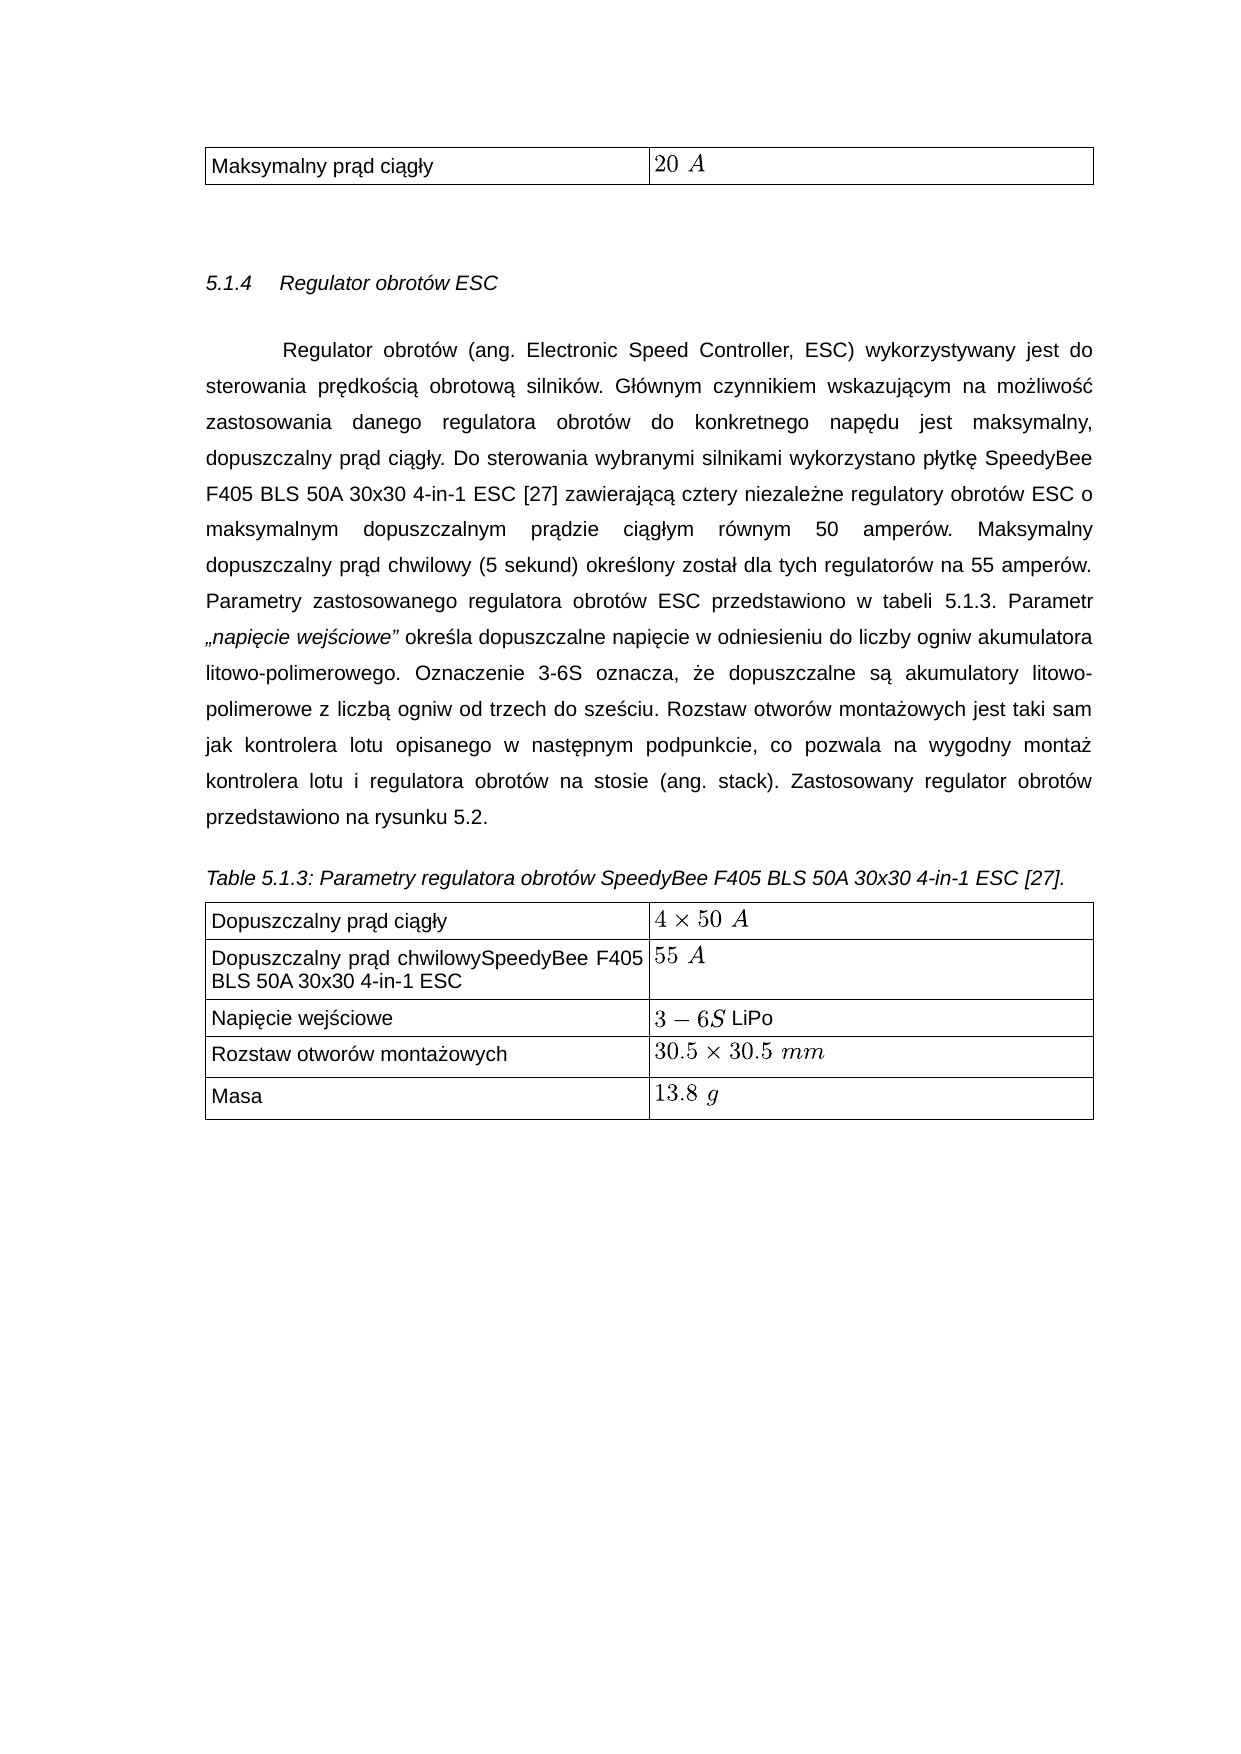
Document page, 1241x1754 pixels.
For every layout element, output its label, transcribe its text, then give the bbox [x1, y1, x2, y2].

text Table 5.1.3: Parametry regulatora obrotów SpeedyBee F405 BLS 50A 30x30 4-in-1 ESC [27]. [206, 866, 1093, 890]
table_cell [650, 940, 1093, 999]
table_header Dopuszczalny prąd ciągły [206, 903, 649, 939]
table_cell Napięcie wejściowe [206, 1000, 649, 1036]
table_cell LiPo [650, 1000, 1093, 1036]
table_cell Dopuszczalny prąd chwilowySpeedyBee F405 BLS 50A 30x30 4-in-1 ESC [206, 940, 649, 999]
subtitle Regulator obrotów ESC [206, 270, 1093, 294]
table_cell [650, 1037, 1093, 1077]
table_cell Rozstaw otworów montażowych [206, 1037, 649, 1077]
table_cell Masa [206, 1078, 649, 1119]
table_header [650, 903, 1093, 939]
table_cell [650, 148, 1093, 183]
table_cell [650, 1078, 1093, 1119]
text Regulator obrotów (ang. Electronic Speed Controller, ESC) wykorzystywany jest do sterowania prędkością obrotową silników. Głównym czynnikiem wskazującym na możliwość zastosowania danego regulatora obrotów do konkretnego napędu jest maksymalny, dopuszczalny prąd ciągły. Do sterowania wybranymi silnikami wykorzystano płytkę SpeedyBee F405 BLS 50A 30x30 4-in-1 ESC [27] zawierającą cztery niezależne regulatory obrotów ESC o maksymalnym dopuszczalnym prądzie ciągłym równym 50 amperów. Maksymalny dopuszczalny prąd chwilowy (5 sekund) określony został dla tych regulatorów na 55 amperów. Parametry zastosowanego regulatora obrotów ESC przedstawiono w tabeli 5.1.3. Parametr „napięcie wejściowe” określa dopuszczalne napięcie w odniesieniu do liczby ogniw akumulatora litowo-polimerowego. Oznaczenie 3-6S oznacza, że dopuszczalne są akumulatory litowo-polimerowe z liczbą ogniw od trzech do sześciu. Rozstaw otworów montażowych jest taki sam jak kontrolera lotu opisanego w następnym podpunkcie, co pozwala na wygodny montaż kontrolera lotu i regulatora obrotów na stosie (ang. stack). Zastosowany regulator obrotów przedstawiono na rysunku 5.2. [206, 338, 1093, 829]
table_cell Maksymalny prąd ciągły [206, 148, 649, 183]
